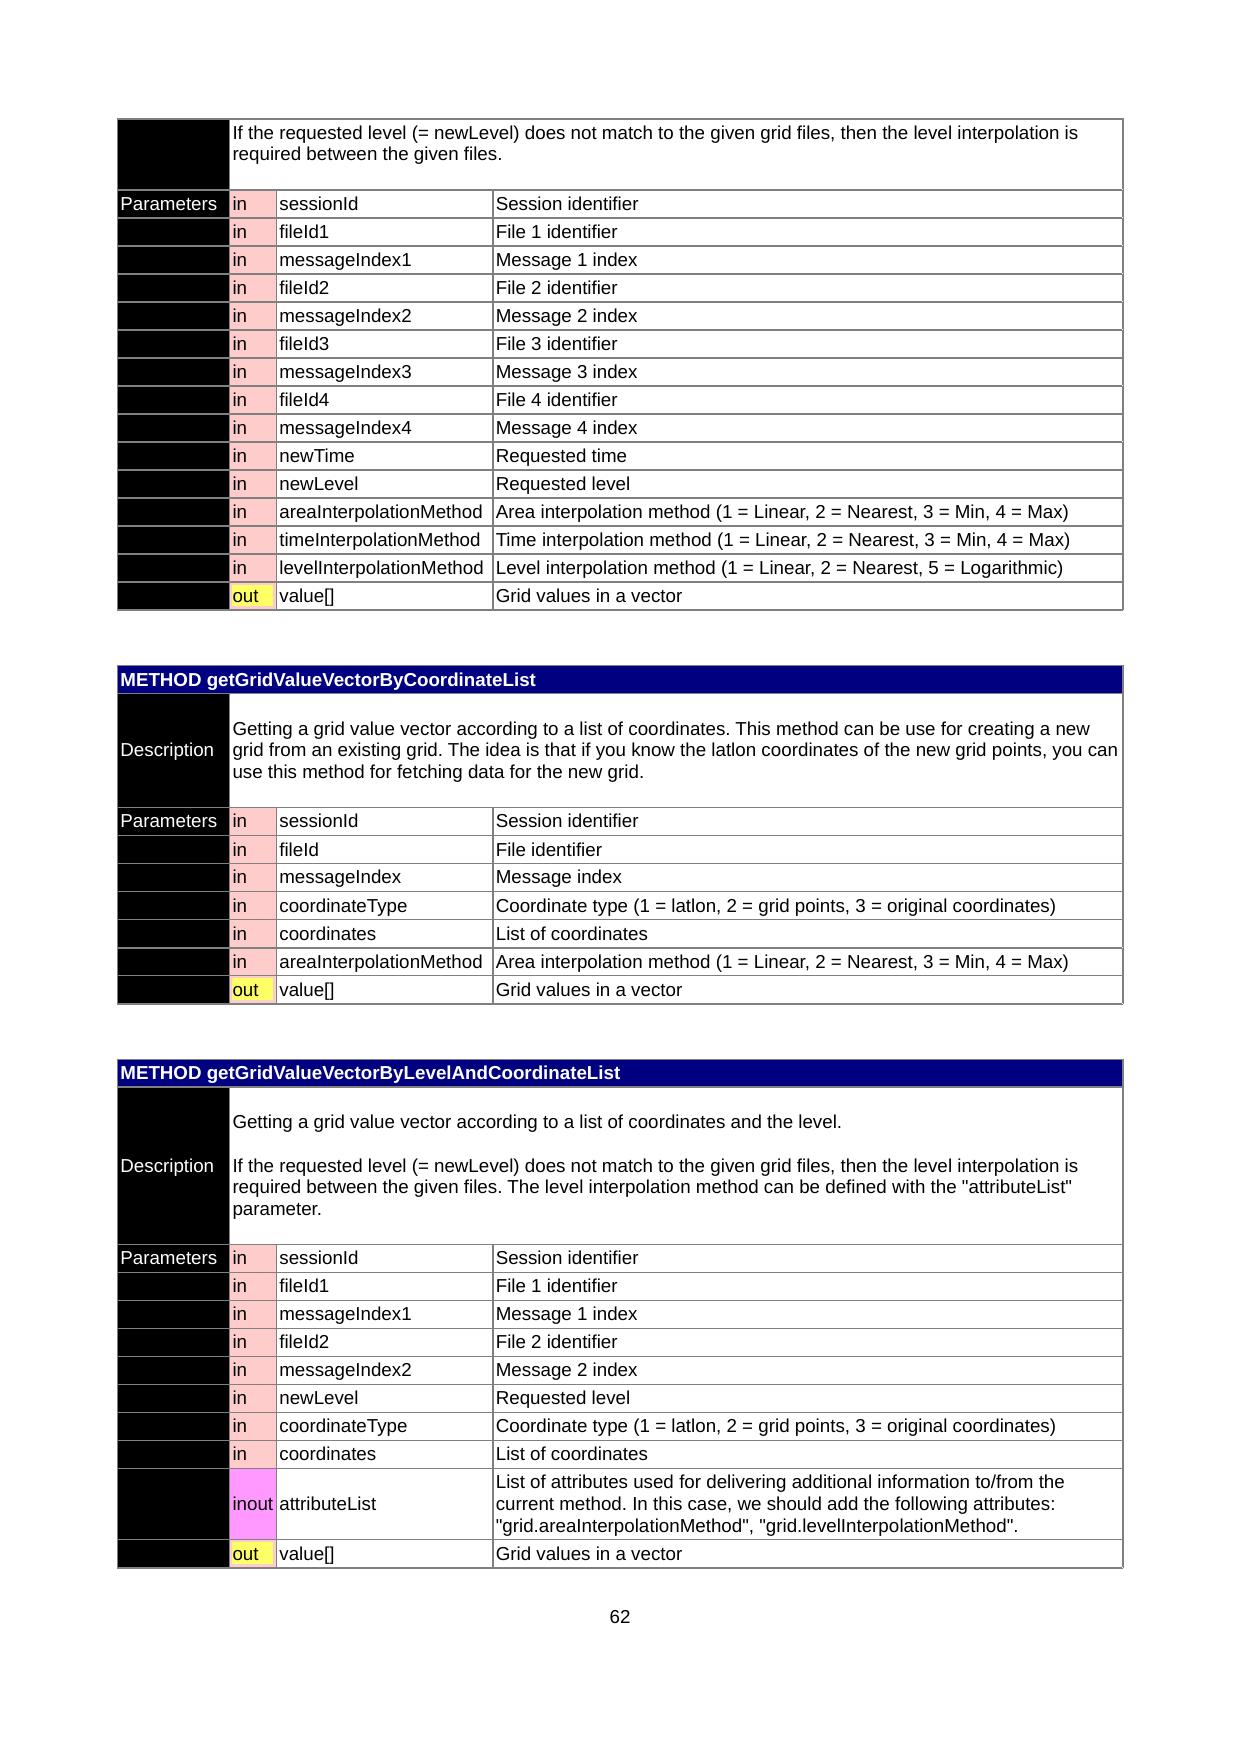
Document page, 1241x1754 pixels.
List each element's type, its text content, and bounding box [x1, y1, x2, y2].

table_cell coordinateType [277, 1413, 492, 1440]
table_cell File 1 identifier [494, 1273, 1122, 1300]
table_cell [118, 1301, 229, 1328]
table_cell Message 2 index [494, 303, 1122, 329]
table_cell List of attributes used for delivering additional information to/from the current method. In this case, we should add the following attributes: "grid.areaInterpolationMethod", "grid.levelInterpolationMethod". [494, 1469, 1122, 1539]
table_cell [118, 331, 229, 357]
table_cell out [230, 583, 276, 609]
table_cell [118, 443, 229, 469]
table_cell Parameters [118, 191, 229, 217]
table_cell [118, 471, 229, 497]
table_cell [118, 247, 229, 273]
table_cell [118, 415, 229, 441]
table_cell in [230, 1245, 276, 1272]
table_cell [118, 219, 229, 245]
table_cell File 2 identifier [494, 275, 1122, 301]
table_cell messageIndex1 [277, 247, 492, 273]
table_cell Session identifier [494, 808, 1122, 835]
table_cell File identifier [494, 836, 1122, 863]
table_cell in [230, 808, 276, 835]
table_cell in [230, 1357, 276, 1384]
table_cell in [230, 499, 276, 525]
table_cell Message index [494, 864, 1122, 891]
table_cell in [230, 471, 276, 497]
table_cell in [230, 415, 276, 441]
table_cell in [230, 892, 276, 919]
table_cell timeInterpolationMethod [277, 527, 492, 553]
table_cell [118, 1357, 229, 1384]
table_cell [118, 527, 229, 553]
table_cell File 1 identifier [494, 219, 1122, 245]
table_cell in [230, 443, 276, 469]
table_cell in [230, 527, 276, 553]
table_cell [118, 1329, 229, 1356]
table_cell Requested level [494, 1385, 1122, 1412]
table_cell in [230, 836, 276, 863]
table_cell [118, 892, 229, 919]
table_cell Session identifier [494, 191, 1122, 217]
table_cell sessionId [277, 1245, 492, 1272]
table_cell [118, 1540, 229, 1567]
table_cell in [230, 247, 276, 273]
table_cell [118, 976, 229, 1003]
table_cell in [230, 864, 276, 891]
table_cell sessionId [277, 191, 492, 217]
table_cell messageIndex [277, 864, 492, 891]
table_cell [118, 920, 229, 947]
table_cell in [230, 920, 276, 947]
table_cell in [230, 191, 276, 217]
table_cell out [230, 976, 276, 1003]
table_cell value[] [277, 583, 492, 609]
table_cell Level interpolation method (1 = Linear, 2 = Nearest, 5 = Logarithmic) [494, 555, 1122, 581]
table_cell [118, 949, 229, 975]
table_cell in [230, 1329, 276, 1356]
table_cell messageIndex1 [277, 1301, 492, 1328]
table_cell [118, 864, 229, 891]
table_cell messageIndex3 [277, 359, 492, 385]
table_cell in [230, 275, 276, 301]
table_cell Message 4 index [494, 415, 1122, 441]
table_cell Requested level [494, 471, 1122, 497]
table_cell File 4 identifier [494, 387, 1122, 413]
table_cell fileId2 [277, 1329, 492, 1356]
table_cell fileId1 [277, 1273, 492, 1300]
table_cell [118, 359, 229, 385]
table_cell [118, 1413, 229, 1440]
table_cell in [230, 1385, 276, 1412]
table_cell in [230, 1441, 276, 1468]
table_cell [118, 387, 229, 413]
table_cell newTime [277, 443, 492, 469]
table_cell [118, 303, 229, 329]
table_cell in [230, 359, 276, 385]
table_cell Grid values in a vector [494, 583, 1122, 609]
table_cell Grid values in a vector [494, 976, 1122, 1003]
table_cell in [230, 303, 276, 329]
table_cell [118, 555, 229, 581]
table_cell Area interpolation method (1 = Linear, 2 = Nearest, 3 = Min, 4 = Max) [494, 499, 1122, 525]
table_cell coordinates [277, 920, 492, 947]
table_cell newLevel [277, 1385, 492, 1412]
table_cell in [230, 555, 276, 581]
table_cell Coordinate type (1 = latlon, 2 = grid points, 3 = original coordinates) [494, 1413, 1122, 1440]
table_cell levelInterpolationMethod [277, 555, 492, 581]
table_cell List of coordinates [494, 920, 1122, 947]
table_cell Description [118, 1088, 229, 1244]
table_cell [118, 1273, 229, 1300]
table_cell in [230, 1413, 276, 1440]
table_cell Coordinate type (1 = latlon, 2 = grid points, 3 = original coordinates) [494, 892, 1122, 919]
table_cell Time interpolation method (1 = Linear, 2 = Nearest, 3 = Min, 4 = Max) [494, 527, 1122, 553]
table_cell fileId [277, 836, 492, 863]
table_cell [118, 583, 229, 609]
table_cell [118, 1469, 229, 1539]
table_cell Area interpolation method (1 = Linear, 2 = Nearest, 3 = Min, 4 = Max) [494, 949, 1122, 975]
table_cell Message 3 index [494, 359, 1122, 385]
table_cell Parameters [118, 1245, 229, 1272]
table_cell areaInterpolationMethod [277, 499, 492, 525]
table_cell If the requested level (= newLevel) does not match to the given grid files, then the level interpolation is required between the given files. [230, 120, 1122, 189]
table_cell value[] [277, 976, 492, 1003]
table_cell List of coordinates [494, 1441, 1122, 1468]
table_cell Grid values in a vector [494, 1540, 1122, 1567]
table_cell messageIndex4 [277, 415, 492, 441]
table_cell sessionId [277, 808, 492, 835]
table_cell newLevel [277, 471, 492, 497]
table_cell [118, 1385, 229, 1412]
table_cell in [230, 1301, 276, 1328]
table_cell [118, 120, 229, 189]
table_cell attributeList [277, 1469, 492, 1539]
table_cell Parameters [118, 808, 229, 835]
table_cell Message 1 index [494, 1301, 1122, 1328]
table_cell fileId4 [277, 387, 492, 413]
table_cell fileId3 [277, 331, 492, 357]
table_cell [118, 499, 229, 525]
table_cell inout [230, 1469, 276, 1539]
table_cell File 3 identifier [494, 331, 1122, 357]
table_cell coordinates [277, 1441, 492, 1468]
table_cell out [230, 1540, 276, 1567]
table_cell Description [118, 694, 229, 807]
table_cell [118, 836, 229, 863]
table_cell Getting a grid value vector according to a list of coordinates. This method can be use for creating a new grid from an existing grid. The idea is that if you know the latlon coordinates of the new grid points, you can use this method for fetching data for the new grid. [230, 694, 1122, 807]
table_cell messageIndex2 [277, 303, 492, 329]
table_header METHOD getGridValueVectorByCoordinateList [118, 666, 1122, 693]
table_cell areaInterpolationMethod [277, 949, 492, 975]
table_cell in [230, 1273, 276, 1300]
table_cell Message 2 index [494, 1357, 1122, 1384]
table_cell in [230, 331, 276, 357]
table_cell File 2 identifier [494, 1329, 1122, 1356]
table_cell fileId1 [277, 219, 492, 245]
table_cell messageIndex2 [277, 1357, 492, 1384]
table_cell fileId2 [277, 275, 492, 301]
table_cell in [230, 219, 276, 245]
table_cell in [230, 949, 276, 975]
table_cell in [230, 387, 276, 413]
table_header METHOD getGridValueVectorByLevelAndCoordinateList [118, 1060, 1122, 1086]
table_cell [118, 1441, 229, 1468]
table_cell value[] [277, 1540, 492, 1567]
table_cell coordinateType [277, 892, 492, 919]
table_cell [118, 275, 229, 301]
table_cell Session identifier [494, 1245, 1122, 1272]
table_cell Getting a grid value vector according to a list of coordinates and the level. If the requested level (= newLevel) does not match to the given grid files, then the level interpolation is required between the given files. The level interpolation method can be defined with the "attributeList" parameter. [230, 1088, 1122, 1244]
table_cell Message 1 index [494, 247, 1122, 273]
table_cell Requested time [494, 443, 1122, 469]
